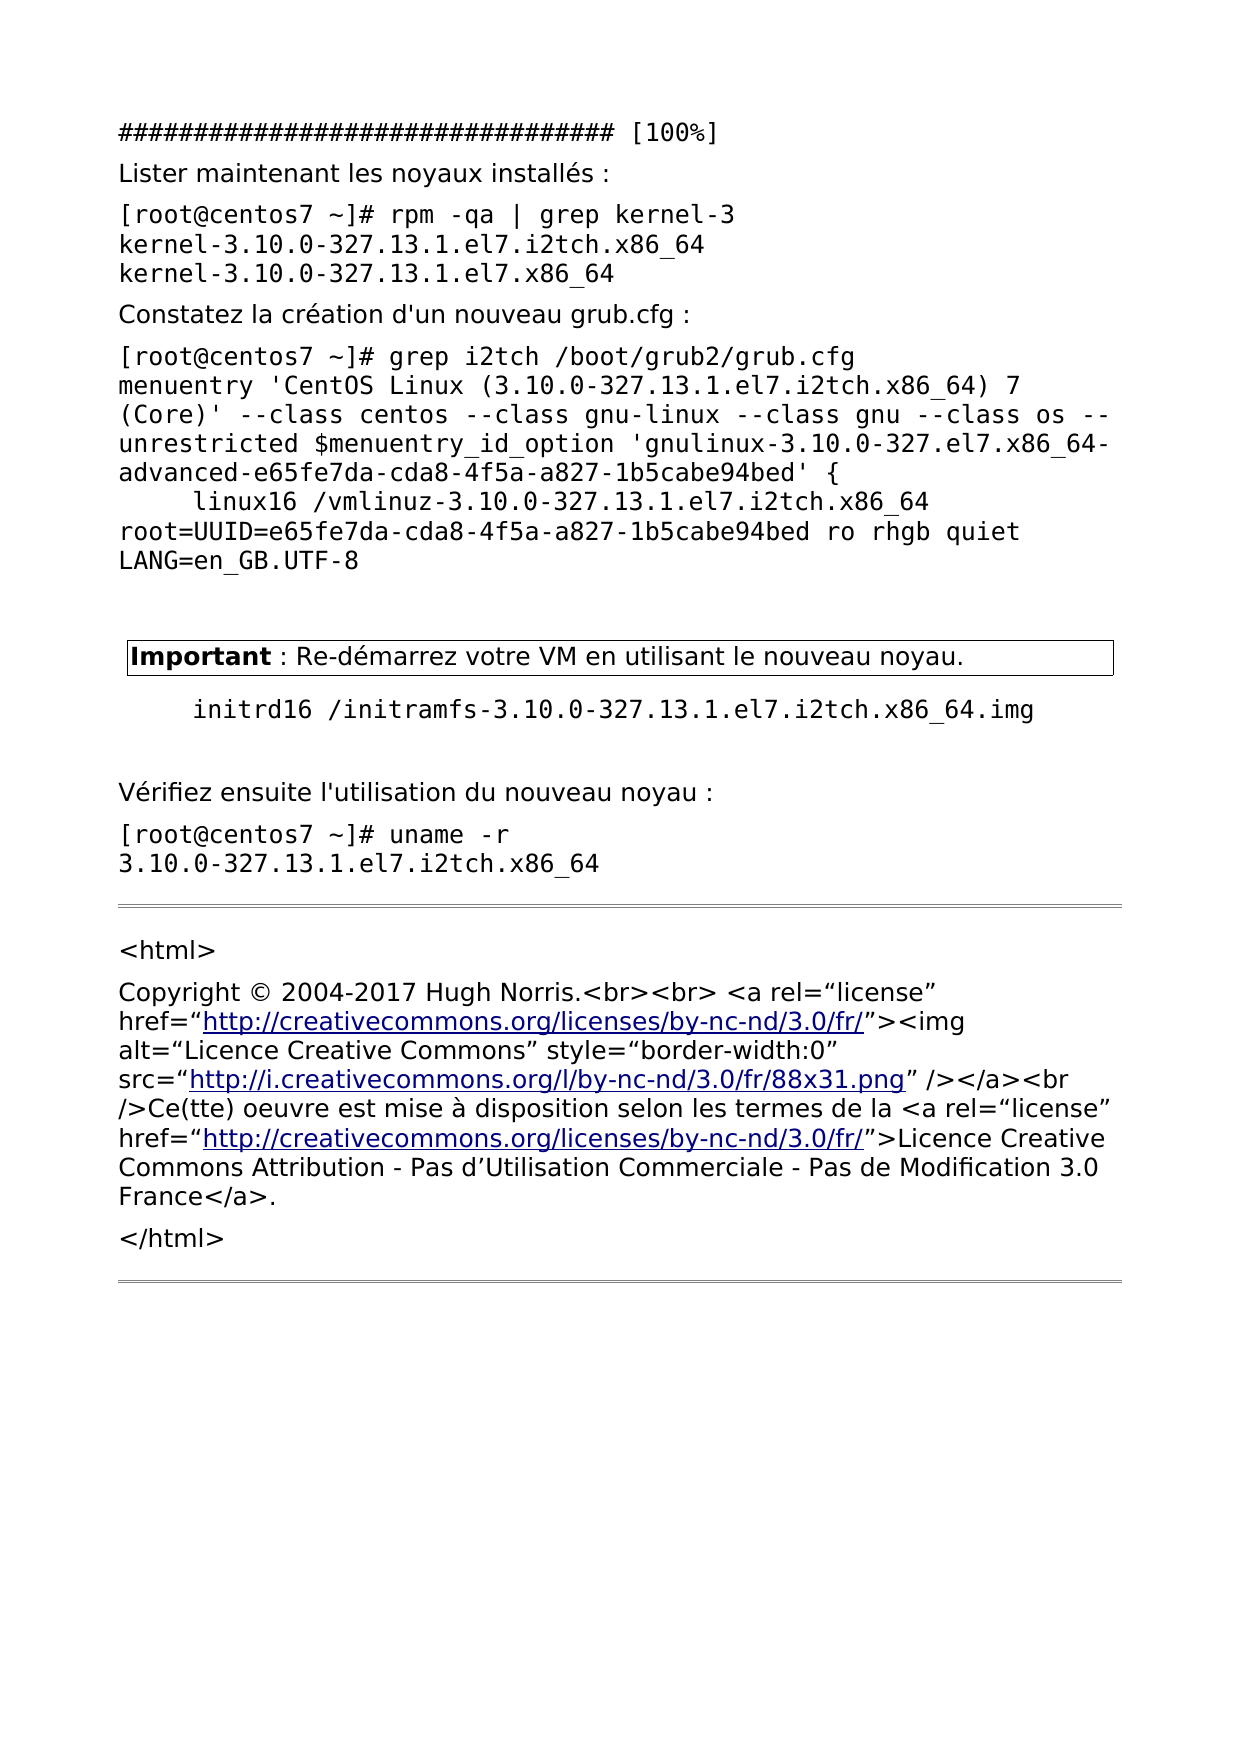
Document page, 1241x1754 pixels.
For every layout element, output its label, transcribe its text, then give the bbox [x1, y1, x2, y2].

text Constatez la création d'un nouveau grub.cfg : [118, 300, 1122, 329]
text initrd16 /initramfs-3.10.0-327.13.1.el7.i2tch.x86_64.img [118, 684, 1122, 725]
text ################################# [100%] [118, 118, 1122, 147]
text [root@centos7 ~]# rpm -qa | grep kernel-3 kernel-3.10.0-327.13.1.el7.i2tch.x86_64 kernel-3.10.0-327.13.1.el7.x86_64 [118, 201, 1122, 288]
text Vérifiez ensuite l'utilisation du nouveau noyau : [118, 778, 1122, 807]
table_header Important : Re-démarrez votre VM en utilisant le nouveau noyau. [128, 641, 1113, 675]
text </html> [118, 1224, 1122, 1253]
text Copyright © 2004-2017 Hugh Norris.<br><br> <a rel=“license” href=“http://creativecommons.org/licenses/by-nc-nd/3.0/fr/”><img alt=“Licence Creative Commons” style=“border-width:0” src=“http://i.creativecommons.org/l/by-nc-nd/3.0/fr/88x31.png” /></a><br />Ce(tte) oeuvre est mise à disposition selon les termes de la <a rel=“license” href=“http://creativecommons.org/licenses/by-nc-nd/3.0/fr/”>Licence Creative Commons Attribution - Pas d’Utilisation Commerciale - Pas de Modification 3.0 France</a>. [118, 978, 1122, 1211]
text <html> [118, 936, 1122, 965]
text Lister maintenant les noyaux installés : [118, 159, 1122, 188]
text [root@centos7 ~]# uname -r 3.10.0-327.13.1.el7.i2tch.x86_64 [118, 820, 1122, 878]
text [root@centos7 ~]# grep i2tch /boot/grub2/grub.cfg menuentry 'CentOS Linux (3.10.0-327.13.1.el7.i2tch.x86_64) 7 (Core)' --class centos --class gnu-linux --class gnu --class os --unrestricted $menuentry_id_option 'gnulinux-3.10.0-327.el7.x86_64-advanced-e65fe7da-cda8-4f5a-a827-1b5cabe94bed' { linux16 /vmlinuz-3.10.0-327.13.1.el7.i2tch.x86_64 root=UUID=e65fe7da-cda8-4f5a-a827-1b5cabe94bed ro rhgb quiet LANG=en_GB.UTF-8 [118, 342, 1122, 616]
